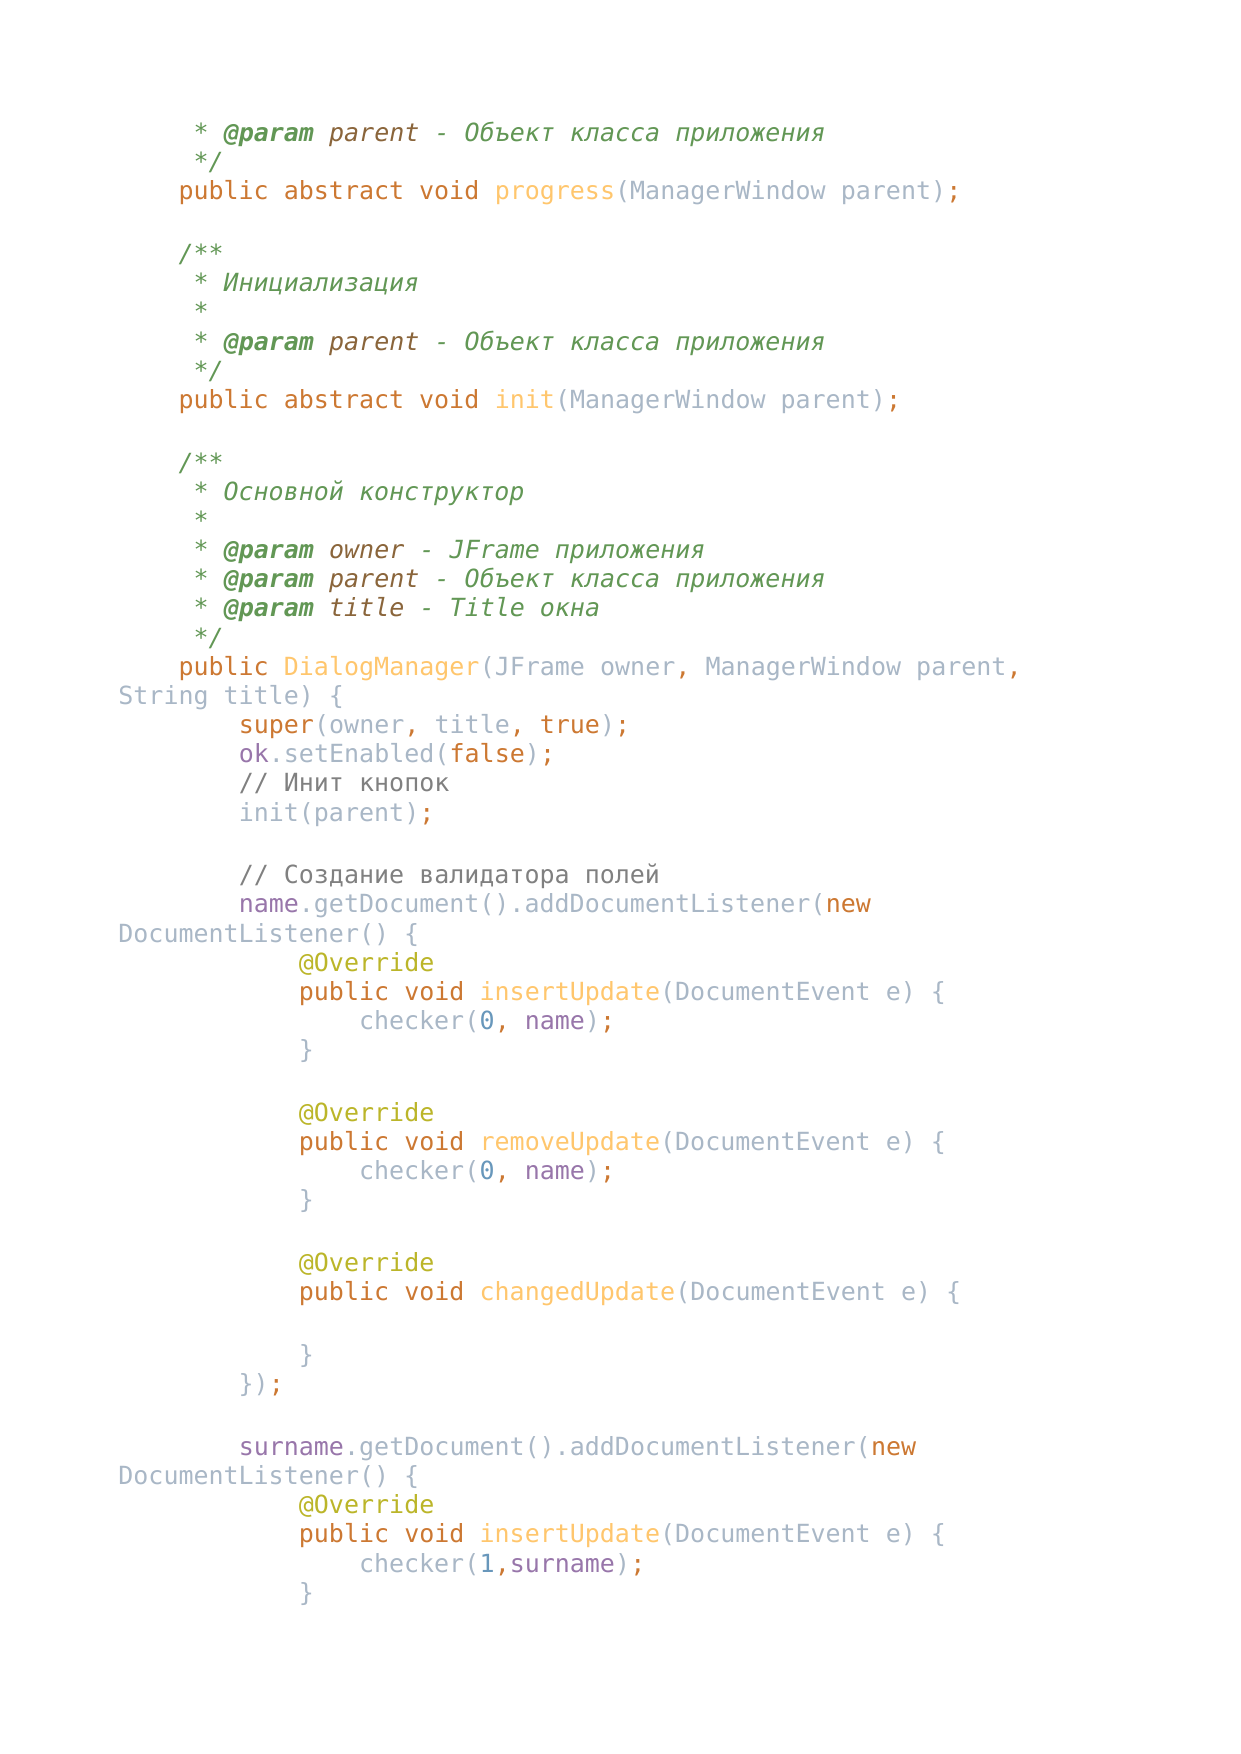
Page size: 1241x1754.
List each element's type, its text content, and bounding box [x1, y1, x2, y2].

text * @param parent - Объект класса приложения */ public abstract void progress(ManagerWindow parent); /** * Инициализация * * @param parent - Объект класса приложения */ public abstract void init(ManagerWindow parent); /** * Основной конструктор * * @param owner - JFrame приложения * @param parent - Объект класса приложения * @param title - Title окна */ public DialogManager(JFrame owner, ManagerWindow parent, String title) { super(owner, title, true); ok.setEnabled(false); // Инит кнопок init(parent); // Создание валидатора полей name.getDocument().addDocumentListener(new DocumentListener() { @Override public void insertUpdate(DocumentEvent e) { checker(0, name); } @Override public void removeUpdate(DocumentEvent e) { checker(0, name); } @Override public void changedUpdate(DocumentEvent e) { } }); surname.getDocument().addDocumentListener(new DocumentListener() { @Override public void insertUpdate(DocumentEvent e) { checker(1,surname); } [118, 118, 1122, 1607]
